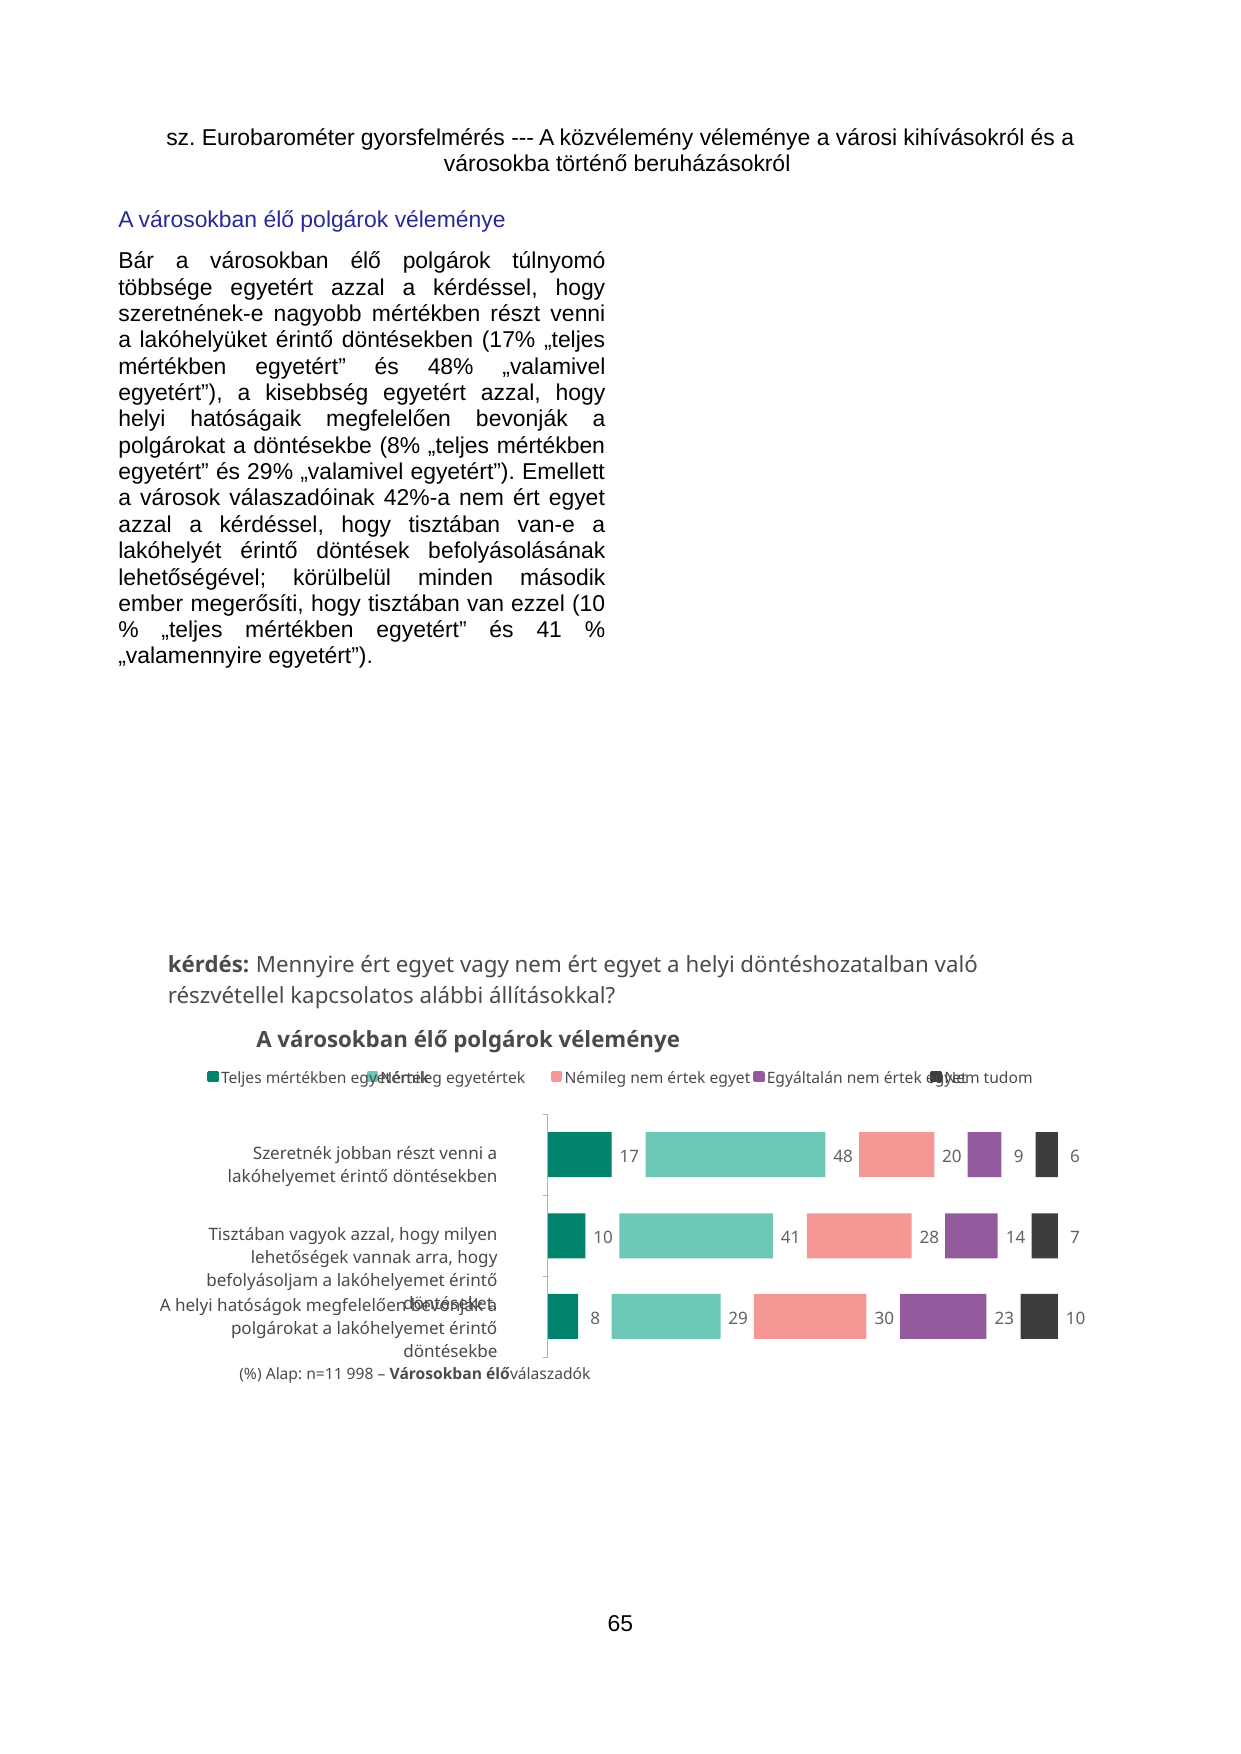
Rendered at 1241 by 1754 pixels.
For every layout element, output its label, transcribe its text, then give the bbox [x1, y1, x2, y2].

text A városokban élő polgárok véleménye [118, 206, 605, 233]
text Bár a városokban élő polgárok túlnyomó többsége egyetért azzal a kérdéssel, hogy szeretnének-e nagyobb mértékben részt venni a lakóhelyüket érintő döntésekben (17% „teljes mértékben egyetért” és 48% „valamivel egyetért”), a kisebbség egyetért azzal, hogy helyi hatóságaik megfelelően bevonják a polgárokat a döntésekbe (8% „teljes mértékben egyetért” és 29% „valamivel egyetért”). Emellett a városok válaszadóinak 42%-a nem ért egyet azzal a kérdéssel, hogy tisztában van-e a lakóhelyét érintő döntések befolyásolásának lehetőségével; körülbelül minden második ember megerősíti, hogy tisztában van ezzel (10 % „teljes mértékben egyetért” és 41 % „valamennyire egyetért”). [118, 247, 605, 669]
